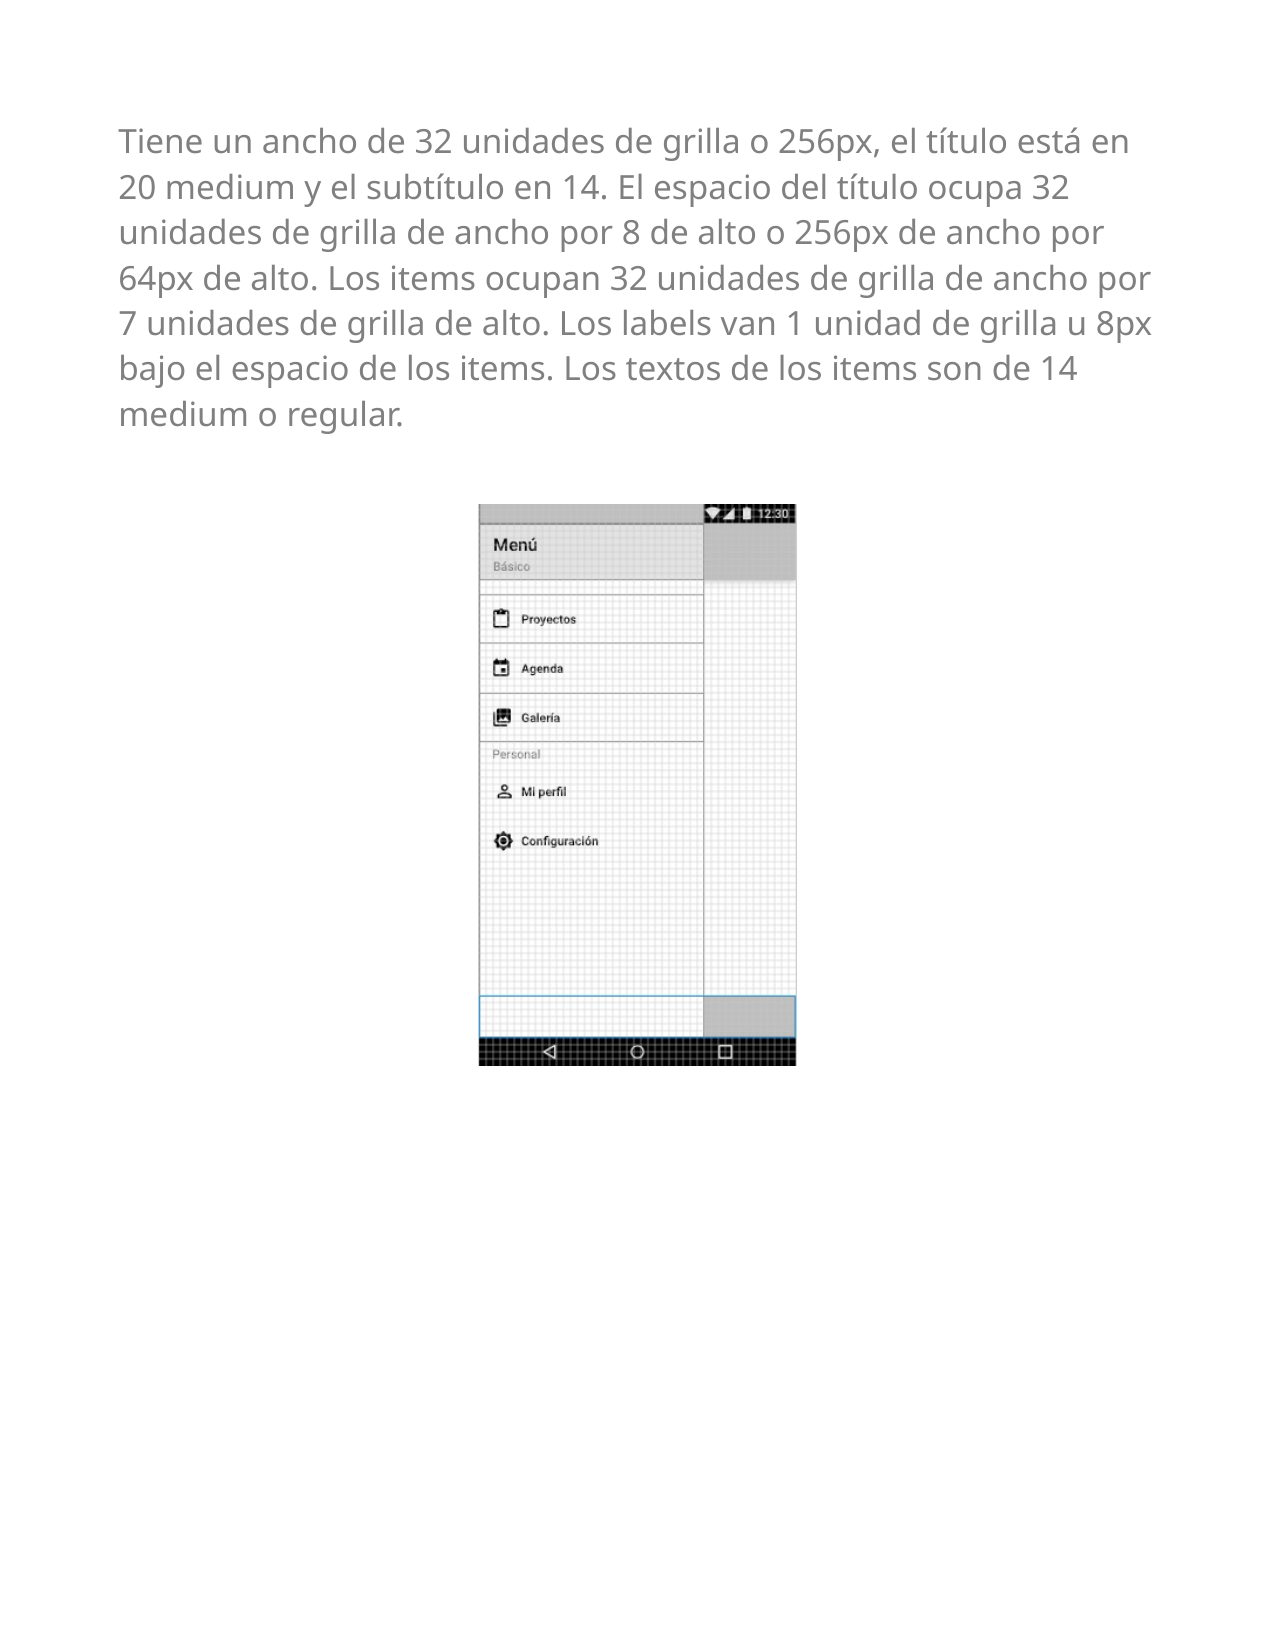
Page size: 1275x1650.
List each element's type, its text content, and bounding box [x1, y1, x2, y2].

text Tiene un ancho de 32 unidades de grilla o 256px, el título está en 20 medium y el subtítulo en 14. El espacio del título ocupa 32 unidades de grilla de ancho por 8 de alto o 256px de ancho por 64px de alto. Los items ocupan 32 unidades de grilla de ancho por 7 unidades de grilla de alto. Los labels van 1 unidad de grilla u 8px bajo el espacio de los items. Los textos de los items son de 14 medium o regular. [118, 118, 1157, 436]
picture [478, 504, 797, 1066]
